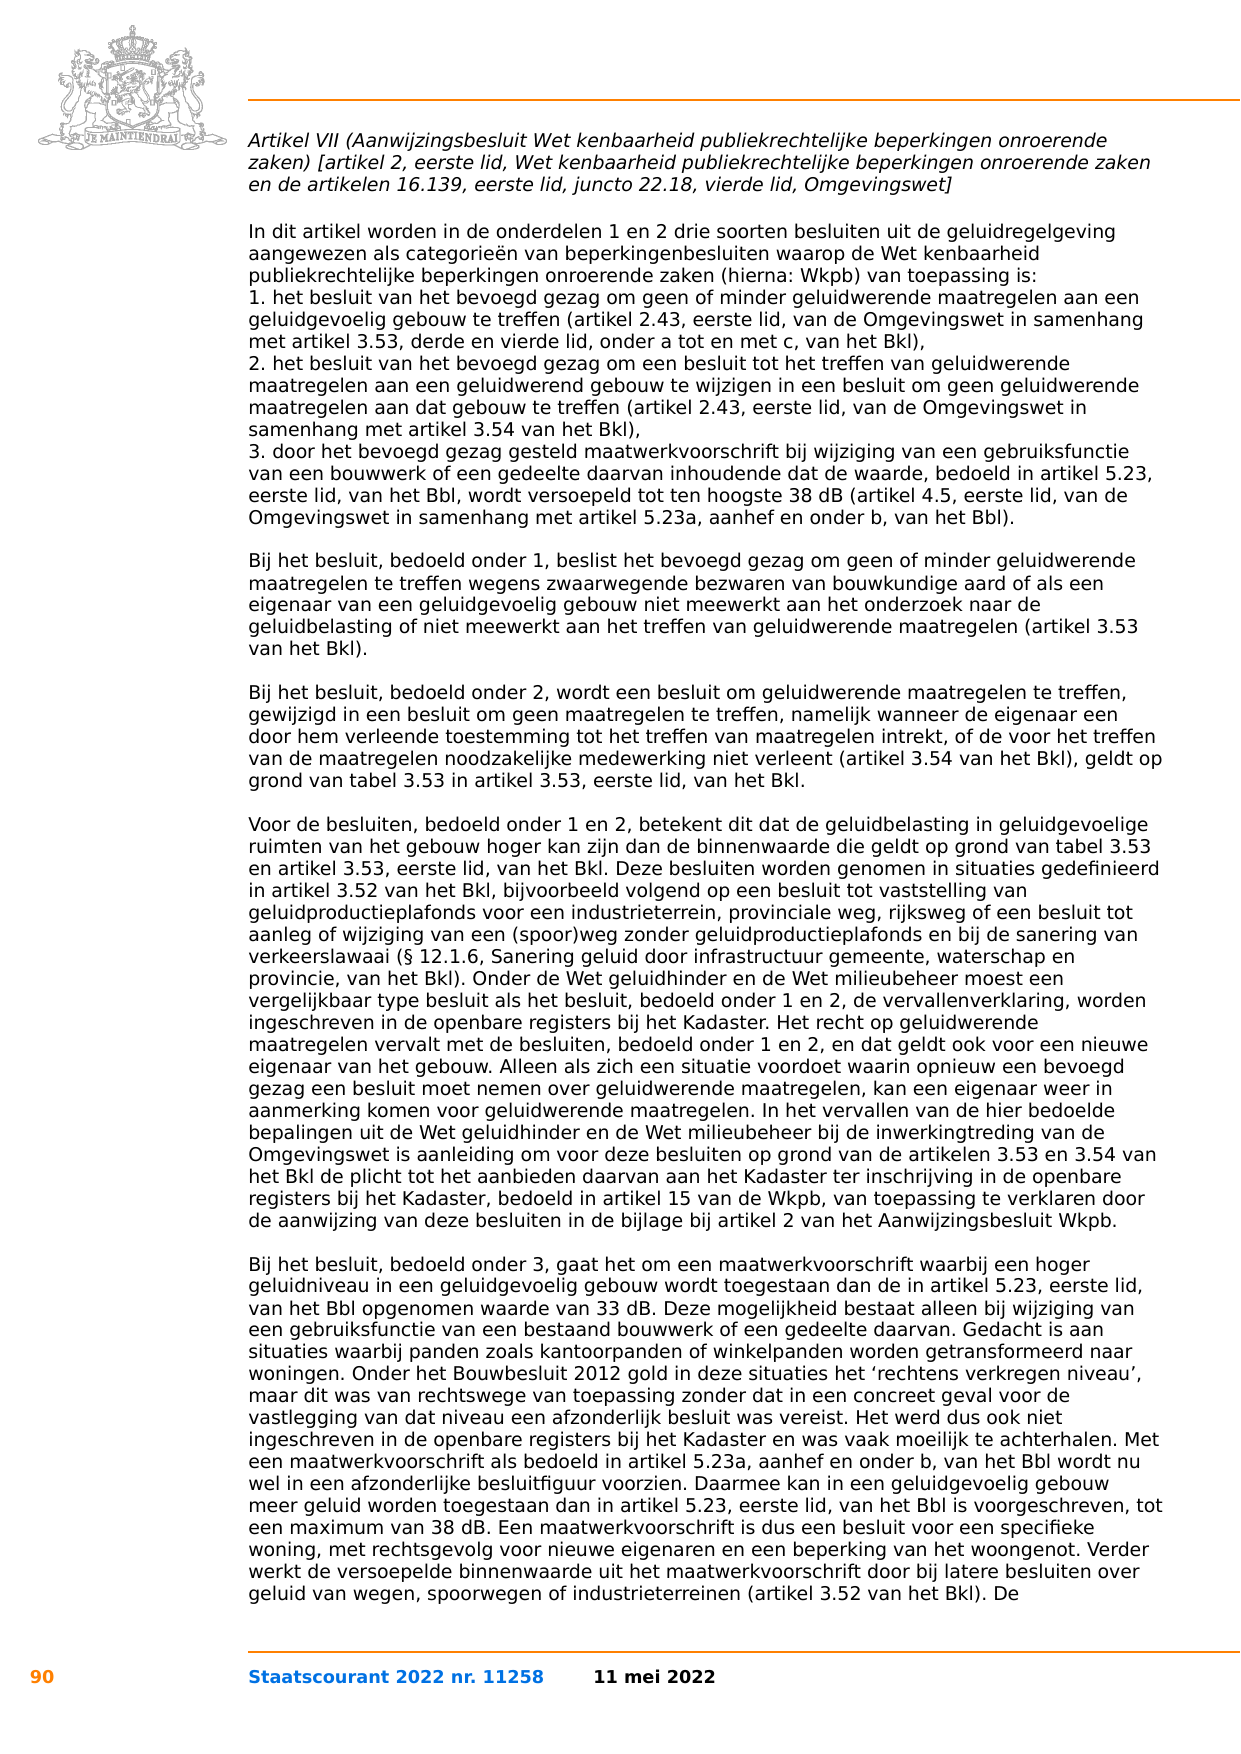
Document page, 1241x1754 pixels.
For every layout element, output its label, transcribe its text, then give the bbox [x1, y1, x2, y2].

text 1. het besluit van het bevoegd gezag om geen of minder geluidwerende maatregelen aan een geluidgevoelig gebouw te treffen (artikel 2.43, eerste lid, van de Omgevingswet in samenhang met artikel 3.53, derde en vierde lid, onder a tot en met c, van het Bkl), [248, 287, 1163, 353]
text Voor de besluiten, bedoeld onder 1 en 2, betekent dit dat de geluidbelasting in geluidgevoelige ruimten van het gebouw hoger kan zijn dan de binnenwaarde die geldt op grond van tabel 3.53 en artikel 3.53, eerste lid, van het Bkl. Deze besluiten worden genomen in situaties gedefinieerd in artikel 3.52 van het Bkl, bijvoorbeeld volgend op een besluit tot vaststelling van geluidproductieplafonds voor een industrieterrein, provinciale weg, rijksweg of een besluit tot aanleg of wijziging van een (spoor)weg zonder geluidproductieplafonds en bij de sanering van verkeerslawaai (§ 12.1.6, Sanering geluid door infrastructuur gemeente, waterschap en provincie, van het Bkl). Onder de Wet geluidhinder en de Wet milieubeheer moest een vergelijkbaar type besluit als het besluit, bedoeld onder 1 en 2, de vervallenverklaring, worden ingeschreven in de openbare registers bij het Kadaster. Het recht op geluidwerende maatregelen vervalt met de besluiten, bedoeld onder 1 en 2, en dat geldt ook voor een nieuwe eigenaar van het gebouw. Alleen als zich een situatie voordoet waarin opnieuw een bevoegd gezag een besluit moet nemen over geluidwerende maatregelen, kan een eigenaar weer in aanmerking komen voor geluidwerende maatregelen. In het vervallen van de hier bedoelde bepalingen uit de Wet geluidhinder en de Wet milieubeheer bij de inwerkingtreding van de Omgevingswet is aanleiding om voor deze besluiten op grond van de artikelen 3.53 en 3.54 van het Bkl de plicht tot het aanbieden daarvan aan het Kadaster ter inschrijving in de openbare registers bij het Kadaster, bedoeld in artikel 15 van de Wkpb, van toepassing te verklaren door de aanwijzing van deze besluiten in de bijlage bij artikel 2 van het Aanwijzingsbesluit Wkpb. [248, 814, 1163, 1232]
text Bij het besluit, bedoeld onder 1, beslist het bevoegd gezag om geen of minder geluidwerende maatregelen te treffen wegens zwaarwegende bezwaren van bouwkundige aard of als een eigenaar van een geluidgevoelig gebouw niet meewerkt aan het onderzoek naar de geluidbelasting of niet meewerkt aan het treffen van geluidwerende maatregelen (artikel 3.53 van het Bkl). [248, 550, 1163, 660]
text 2. het besluit van het bevoegd gezag om een besluit tot het treffen van geluidwerende maatregelen aan een geluidwerend gebouw te wijzigen in een besluit om geen geluidwerende maatregelen aan dat gebouw te treffen (artikel 2.43, eerste lid, van de Omgevingswet in samenhang met artikel 3.54 van het Bkl), [248, 353, 1163, 441]
text Bij het besluit, bedoeld onder 2, wordt een besluit om geluidwerende maatregelen te treffen, gewijzigd in een besluit om geen maatregelen te treffen, namelijk wanneer de eigenaar een door hem verleende toestemming tot het treffen van maatregelen intrekt, of de voor het treffen van de maatregelen noodzakelijke medewerking niet verleent (artikel 3.54 van het Bkl), geldt op grond van tabel 3.53 in artikel 3.53, eerste lid, van het Bkl. [248, 682, 1163, 792]
text 3. door het bevoegd gezag gesteld maatwerkvoorschrift bij wijziging van een gebruiksfunctie van een bouwwerk of een gedeelte daarvan inhoudende dat de waarde, bedoeld in artikel 5.23, eerste lid, van het Bbl, wordt versoepeld tot ten hoogste 38 dB (artikel 4.5, eerste lid, van de Omgevingswet in samenhang met artikel 5.23a, aanhef en onder b, van het Bbl). [248, 441, 1163, 528]
subtitle Artikel VII (Aanwijzingsbesluit Wet kenbaarheid publiekrechtelijke beperkingen onroerende zaken) [artikel 2, eerste lid, Wet kenbaarheid publiekrechtelijke beperkingen onroerende zaken en de artikelen 16.139, eerste lid, juncto 22.18, vierde lid, Omgevingswet] [248, 130, 1163, 196]
picture [38, 25, 227, 150]
text Bij het besluit, bedoeld onder 3, gaat het om een maatwerkvoorschrift waarbij een hoger geluidniveau in een geluidgevoelig gebouw wordt toegestaan dan de in artikel 5.23, eerste lid, van het Bbl opgenomen waarde van 33 dB. Deze mogelijkheid bestaat alleen bij wijziging van een gebruiksfunctie van een bestaand bouwwerk of een gedeelte daarvan. Gedacht is aan situaties waarbij panden zoals kantoorpanden of winkelpanden worden getransformeerd naar woningen. Onder het Bouwbesluit 2012 gold in deze situaties het ‘rechtens verkregen niveau’, maar dit was van rechtswege van toepassing zonder dat in een concreet geval voor de vastlegging van dat niveau een afzonderlijk besluit was vereist. Het werd dus ook niet ingeschreven in de openbare registers bij het Kadaster en was vaak moeilijk te achterhalen. Met een maatwerkvoorschrift als bedoeld in artikel 5.23a, aanhef en onder b, van het Bbl wordt nu wel in een afzonderlijke besluitfiguur voorzien. Daarmee kan in een geluidgevoelig gebouw meer geluid worden toegestaan dan in artikel 5.23, eerste lid, van het Bbl is voorgeschreven, tot een maximum van 38 dB. Een maatwerkvoorschrift is dus een besluit voor een specifieke woning, met rechtsgevolg voor nieuwe eigenaren en een beperking van het woongenot. Verder werkt de versoepelde binnenwaarde uit het maatwerkvoorschrift door bij latere besluiten over geluid van wegen, spoorwegen of industrieterreinen (artikel 3.52 van het Bkl). De [248, 1253, 1163, 1605]
text In dit artikel worden in de onderdelen 1 en 2 drie soorten besluiten uit de geluidregelgeving aangewezen als categorieën van beperkingenbesluiten waarop de Wet kenbaarheid publiekrechtelijke beperkingen onroerende zaken (hierna: Wkpb) van toepassing is: [248, 221, 1163, 287]
